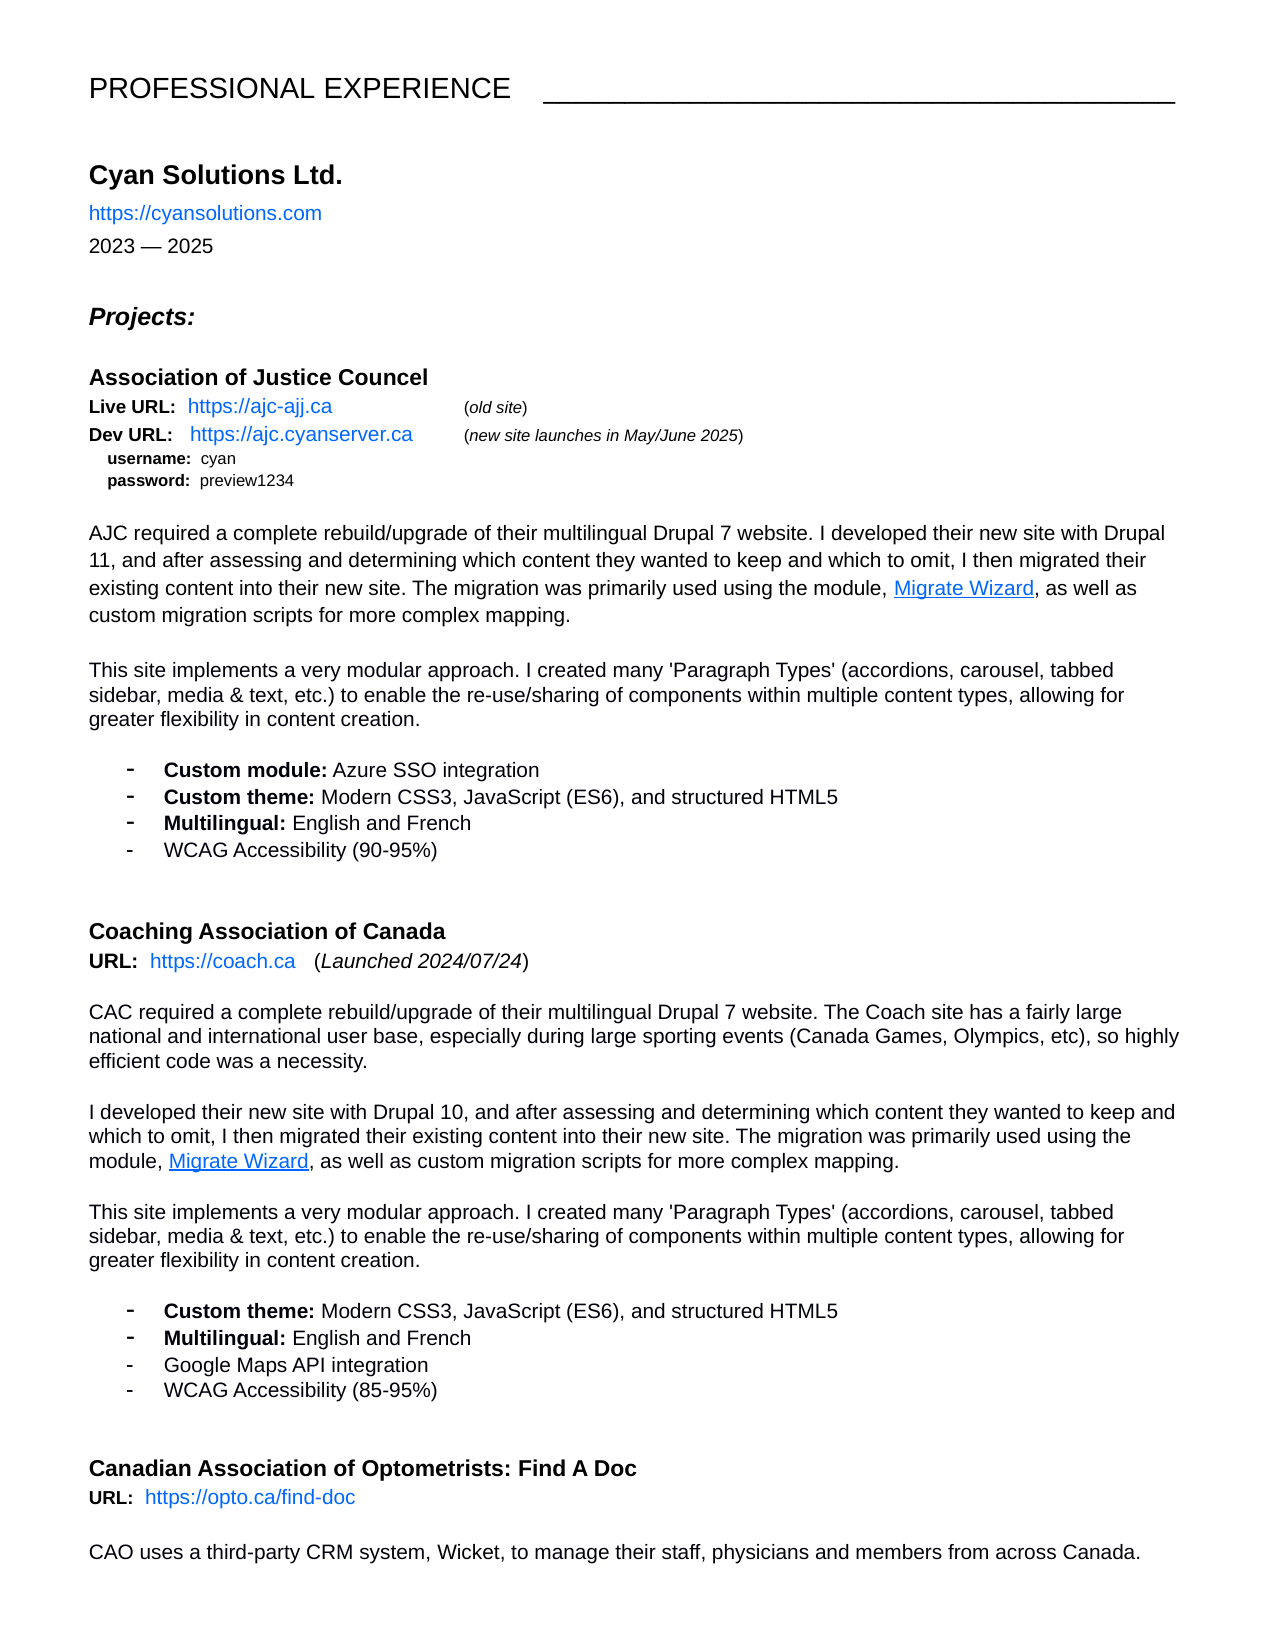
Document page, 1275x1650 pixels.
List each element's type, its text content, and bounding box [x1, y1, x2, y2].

list Google Maps API integration [126, 1352, 1186, 1376]
subtitle PROFESSIONAL EXPERIENCE _______________________________________ [88, 71, 1186, 104]
list Custom module: Azure SSO integration [126, 758, 1186, 783]
text Cyan Solutions Ltd. [88, 159, 1186, 190]
text Live URL: https://ajc-ajj.ca (old site) [88, 394, 1186, 418]
list Multilingual: English and French [126, 811, 1186, 836]
text Canadian Association of Optometrists: Find A Doc [88, 1455, 1186, 1481]
text This site implements a very modular approach. I created many 'Paragraph Types' (accordions, carousel, tabbed sidebar, media & text, etc.) to enable the re-use/sharing of components within multiple content types, allowing for greater flexibility in content creation. [88, 1199, 1186, 1272]
text password: preview1234 [88, 471, 1186, 490]
text Coaching Association of Canada [88, 918, 1186, 944]
text username: cyan [88, 449, 1186, 468]
text URL: https://coach.ca (Launched 2024/07/24) [88, 948, 1186, 972]
list WCAG Accessibility (90-95%) [126, 838, 1186, 862]
list Multilingual: English and French [126, 1326, 1186, 1351]
list Custom theme: Modern CSS3, JavaScript (ES6), and structured HTML5 [126, 1299, 1186, 1324]
text URL: https://opto.ca/find-doc [88, 1485, 1186, 1509]
text CAO uses a third-party CRM system, Wicket, to manage their staff, physicians and members from across Canada. [88, 1540, 1186, 1564]
text Association of Justice Councel [88, 364, 1186, 390]
text Dev URL: https://ajc.cyanserver.ca (new site launches in May/June 2025) [88, 422, 1186, 446]
text AJC required a complete rebuild/upgrade of their multilingual Drupal 7 website. I developed their new site with Drupal 11, and after assessing and determining which content they wanted to keep and which to omit, I then migrated their existing content into their new site. The migration was primarily used using the module, Migrate Wizard, as well as custom migration scripts for more complex mapping. [88, 521, 1186, 627]
text CAC required a complete rebuild/upgrade of their multilingual Drupal 7 website. The Coach site has a fairly large national and international user base, especially during large sporting events (Canada Games, Olympics, etc), so highly efficient code was a necessity. [88, 1000, 1186, 1073]
subtitle Projects: [88, 301, 1186, 330]
list WCAG Accessibility (85-95%) [126, 1378, 1186, 1402]
list Custom theme: Modern CSS3, JavaScript (ES6), and structured HTML5 [126, 784, 1186, 809]
text 2023 — 2025 [88, 234, 1186, 258]
text This site implements a very modular approach. I created many 'Paragraph Types' (accordions, carousel, tabbed sidebar, media & text, etc.) to enable the re-use/sharing of components within multiple content types, allowing for greater flexibility in content creation. [88, 658, 1186, 731]
text https://cyansolutions.com [88, 201, 1186, 225]
text I developed their new site with Drupal 10, and after assessing and determining which content they wanted to keep and which to omit, I then migrated their existing content into their new site. The migration was primarily used using the module, Migrate Wizard, as well as custom migration scripts for more complex mapping. [88, 1100, 1186, 1172]
